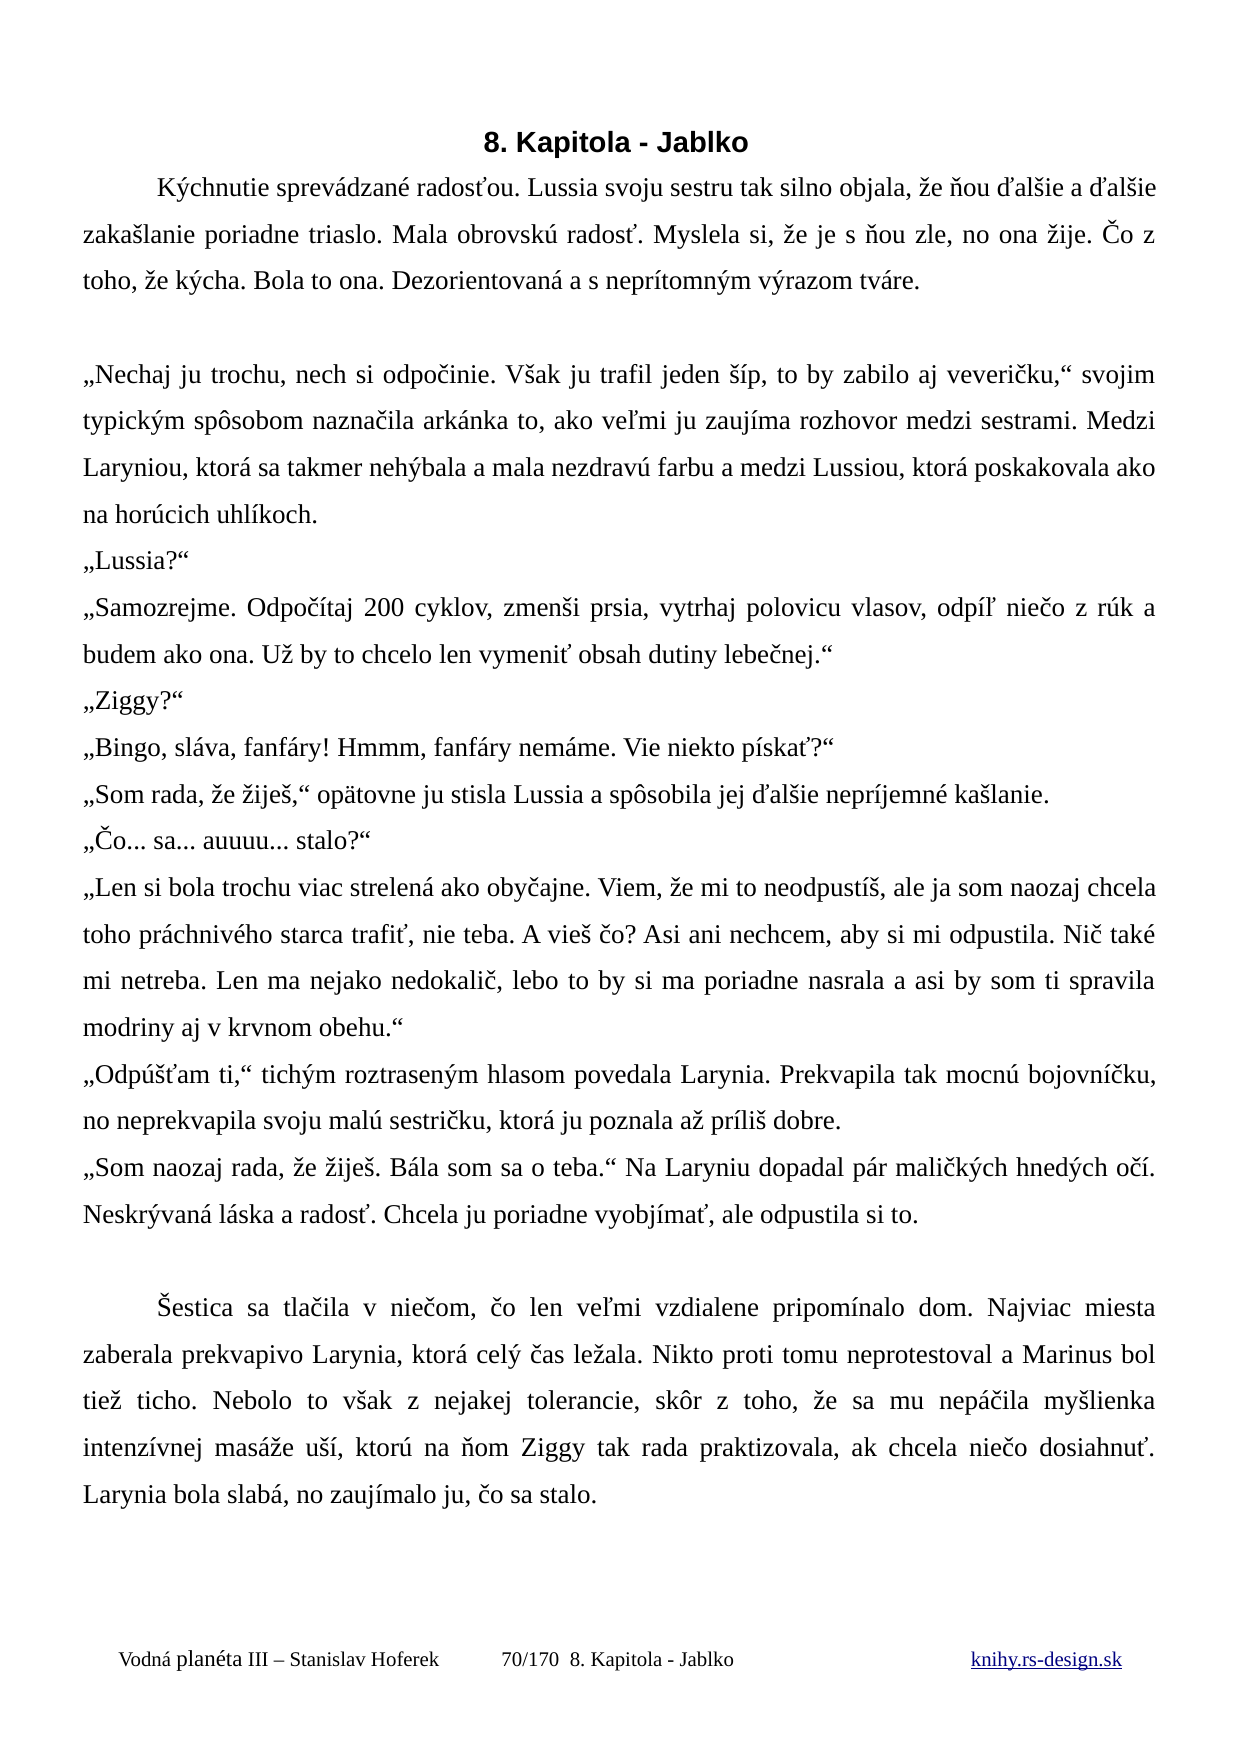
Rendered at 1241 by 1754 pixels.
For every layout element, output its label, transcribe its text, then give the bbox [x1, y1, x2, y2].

text „Som naozaj rada, že žiješ. Bála som sa o teba.“ Na Laryniu dopadal pár maličkých hnedých očí. Neskrývaná láska a radosť. Chcela ju poriadne vyobjímať, ale odpustila si to. [83, 1151, 1157, 1229]
text „Samozrejme. Odpočítaj 200 cyklov, zmenši prsia, vytrhaj polovicu vlasov, odpíľ niečo z rúk a budem ako ona. Už by to chcelo len vymeniť obsah dutiny lebečnej.“ [83, 591, 1157, 669]
text „Čo... sa... auuuu... stalo?“ [83, 824, 1157, 856]
text „Nechaj ju trochu, nech si odpočinie. Však ju trafil jeden šíp, to by zabilo aj veveričku,“ svojim typickým spôsobom naznačila arkánka to, ako veľmi ju zaujíma rozhovor medzi sestrami. Medzi Laryniou, ktorá sa takmer nehýbala a mala nezdravú farbu a medzi Lussiou, ktorá poskakovala ako na horúcich uhlíkoch. [83, 358, 1157, 529]
text „Som rada, že žiješ,“ opätovne ju stisla Lussia a spôsobila jej ďalšie nepríjemné kašlanie. [83, 778, 1157, 809]
text „Odpúšťam ti,“ tichým roztraseným hlasom povedala Larynia. Prekvapila tak mocnú bojovníčku, no neprekvapila svoju malú sestričku, ktorá ju poznala až príliš dobre. [83, 1058, 1157, 1136]
text „Len si bola trochu viac strelená ako obyčajne. Viem, že mi to neodpustíš, ale ja som naozaj chcela toho práchnivého starca trafiť, nie teba. A vieš čo? Asi ani nechcem, aby si mi odpustila. Nič také mi netreba. Len ma nejako nedokalič, lebo to by si ma poriadne nasrala a asi by som ti spravila modriny aj v krvnom obehu.“ [83, 871, 1157, 1042]
text Kýchnutie sprevádzané radosťou. Lussia svoju sestru tak silno objala, že ňou ďalšie a ďalšie zakašlanie poriadne triaslo. Mala obrovskú radosť. Myslela si, že je s ňou zle, no ona žije. Čo z toho, že kýcha. Bola to ona. Dezorientovaná a s neprítomným výrazom tváre. [83, 171, 1157, 296]
subtitle 8. Kapitola - Jablko [83, 125, 1157, 159]
text „Lussia?“ [83, 544, 1157, 576]
text Šestica sa tlačila v niečom, čo len veľmi vzdialene pripomínalo dom. Najviac miesta zaberala prekvapivo Larynia, ktorá celý čas ležala. Nikto proti tomu neprotestoval a Marinus bol tiež ticho. Nebolo to však z nejakej tolerancie, skôr z toho, že sa mu nepáčila myšlienka intenzívnej masáže uší, ktorú na ňom Ziggy tak rada praktizovala, ak chcela niečo dosiahnuť. Larynia bola slabá, no zaujímalo ju, čo sa stalo. [83, 1291, 1157, 1509]
text „Ziggy?“ [83, 684, 1157, 716]
text „Bingo, sláva, fanfáry! Hmmm, fanfáry nemáme. Vie niekto pískať?“ [83, 731, 1157, 762]
